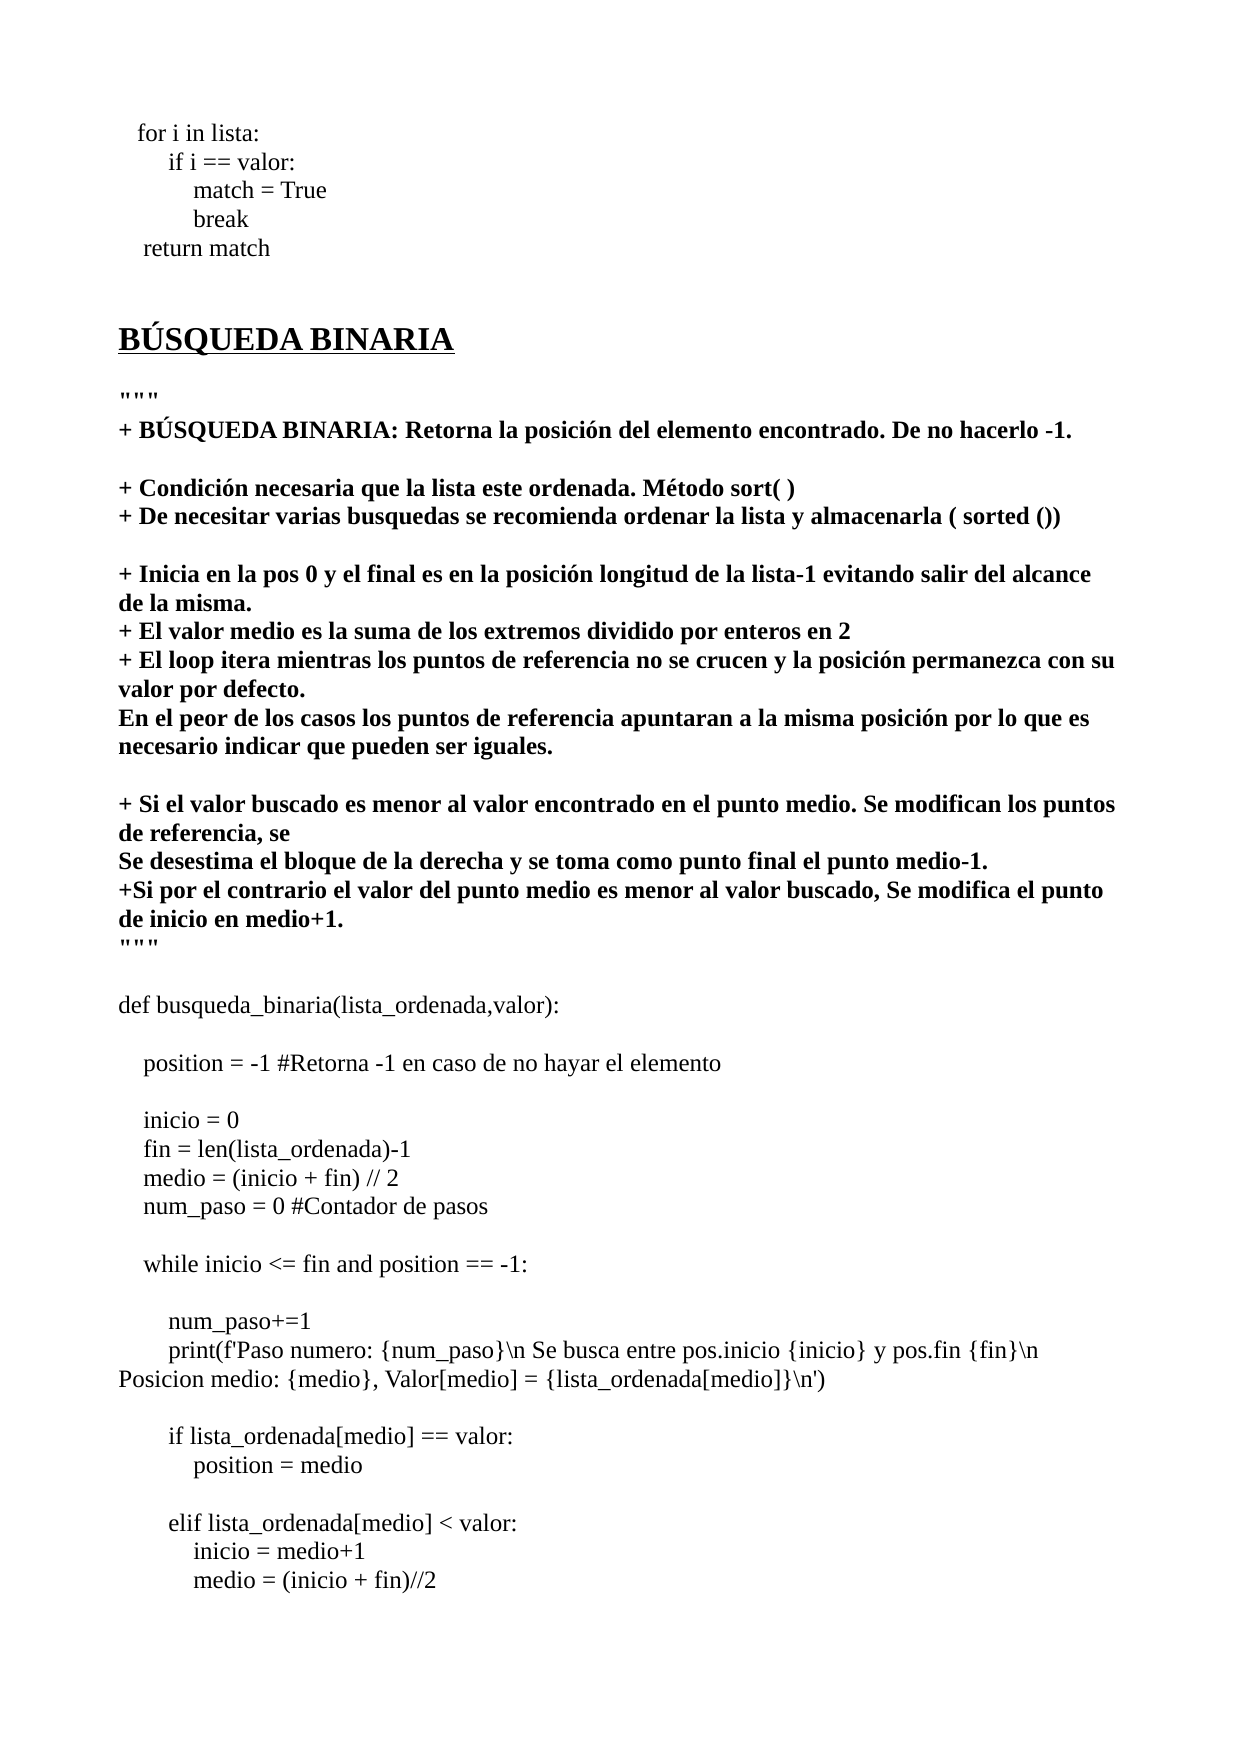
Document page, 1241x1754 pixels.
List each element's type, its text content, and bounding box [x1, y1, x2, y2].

text medio = (inicio + fin)//2 [118, 1565, 1122, 1594]
text position = medio [118, 1450, 1122, 1479]
text """ [118, 386, 1122, 415]
text position = -1 #Retorna -1 en caso de no hayar el elemento [118, 1048, 1122, 1076]
text def busqueda_binaria(lista_ordenada,valor): [118, 990, 1122, 1019]
text if i == valor: [118, 147, 1122, 176]
text BÚSQUEDA BINARIA [118, 319, 1122, 358]
text print(f'Paso numero: {num_paso}\n Se busca entre pos.inicio {inicio} y pos.fin {fin}\n Posicion medio: {medio}, Valor[medio] = {lista_ordenada[medio]}\n') [118, 1335, 1122, 1393]
text break [118, 204, 1122, 233]
text num_paso = 0 #Contador de pasos [118, 1191, 1122, 1220]
text while inicio <= fin and position == -1: [118, 1249, 1122, 1278]
text if lista_ordenada[medio] == valor: [118, 1421, 1122, 1450]
text match = True [118, 176, 1122, 204]
text """ [118, 933, 1122, 961]
text +Si por el contrario el valor del punto medio es menor al valor buscado, Se modifica el punto de inicio en medio+1. [118, 875, 1122, 933]
text En el peor de los casos los puntos de referencia apuntaran a la misma posición por lo que es necesario indicar que pueden ser iguales. [118, 703, 1122, 760]
text inicio = 0 [118, 1105, 1122, 1134]
text + De necesitar varias busquedas se recomienda ordenar la lista y almacenarla ( sorted ()) [118, 501, 1122, 530]
text elif lista_ordenada[medio] < valor: [118, 1508, 1122, 1536]
text + Inicia en la pos 0 y el final es en la posición longitud de la lista-1 evitando salir del alcance de la misma. [118, 559, 1122, 616]
text + El loop itera mientras los puntos de referencia no se crucen y la posición permanezca con su valor por defecto. [118, 645, 1122, 703]
text + Si el valor buscado es menor al valor encontrado en el punto medio. Se modifican los puntos de referencia, se [118, 789, 1122, 846]
text + El valor medio es la suma de los extremos dividido por enteros en 2 [118, 616, 1122, 645]
text + BÚSQUEDA BINARIA: Retorna la posición del elemento encontrado. De no hacerlo -1. [118, 415, 1122, 444]
text + Condición necesaria que la lista este ordenada. Método sort( ) [118, 473, 1122, 501]
text medio = (inicio + fin) // 2 [118, 1163, 1122, 1191]
text Se desestima el bloque de la derecha y se toma como punto final el punto medio-1. [118, 846, 1122, 875]
text inicio = medio+1 [118, 1536, 1122, 1565]
text return match [118, 233, 1122, 262]
text fin = len(lista_ordenada)-1 [118, 1134, 1122, 1163]
text num_paso+=1 [118, 1306, 1122, 1335]
text for i in lista: [118, 118, 1122, 147]
